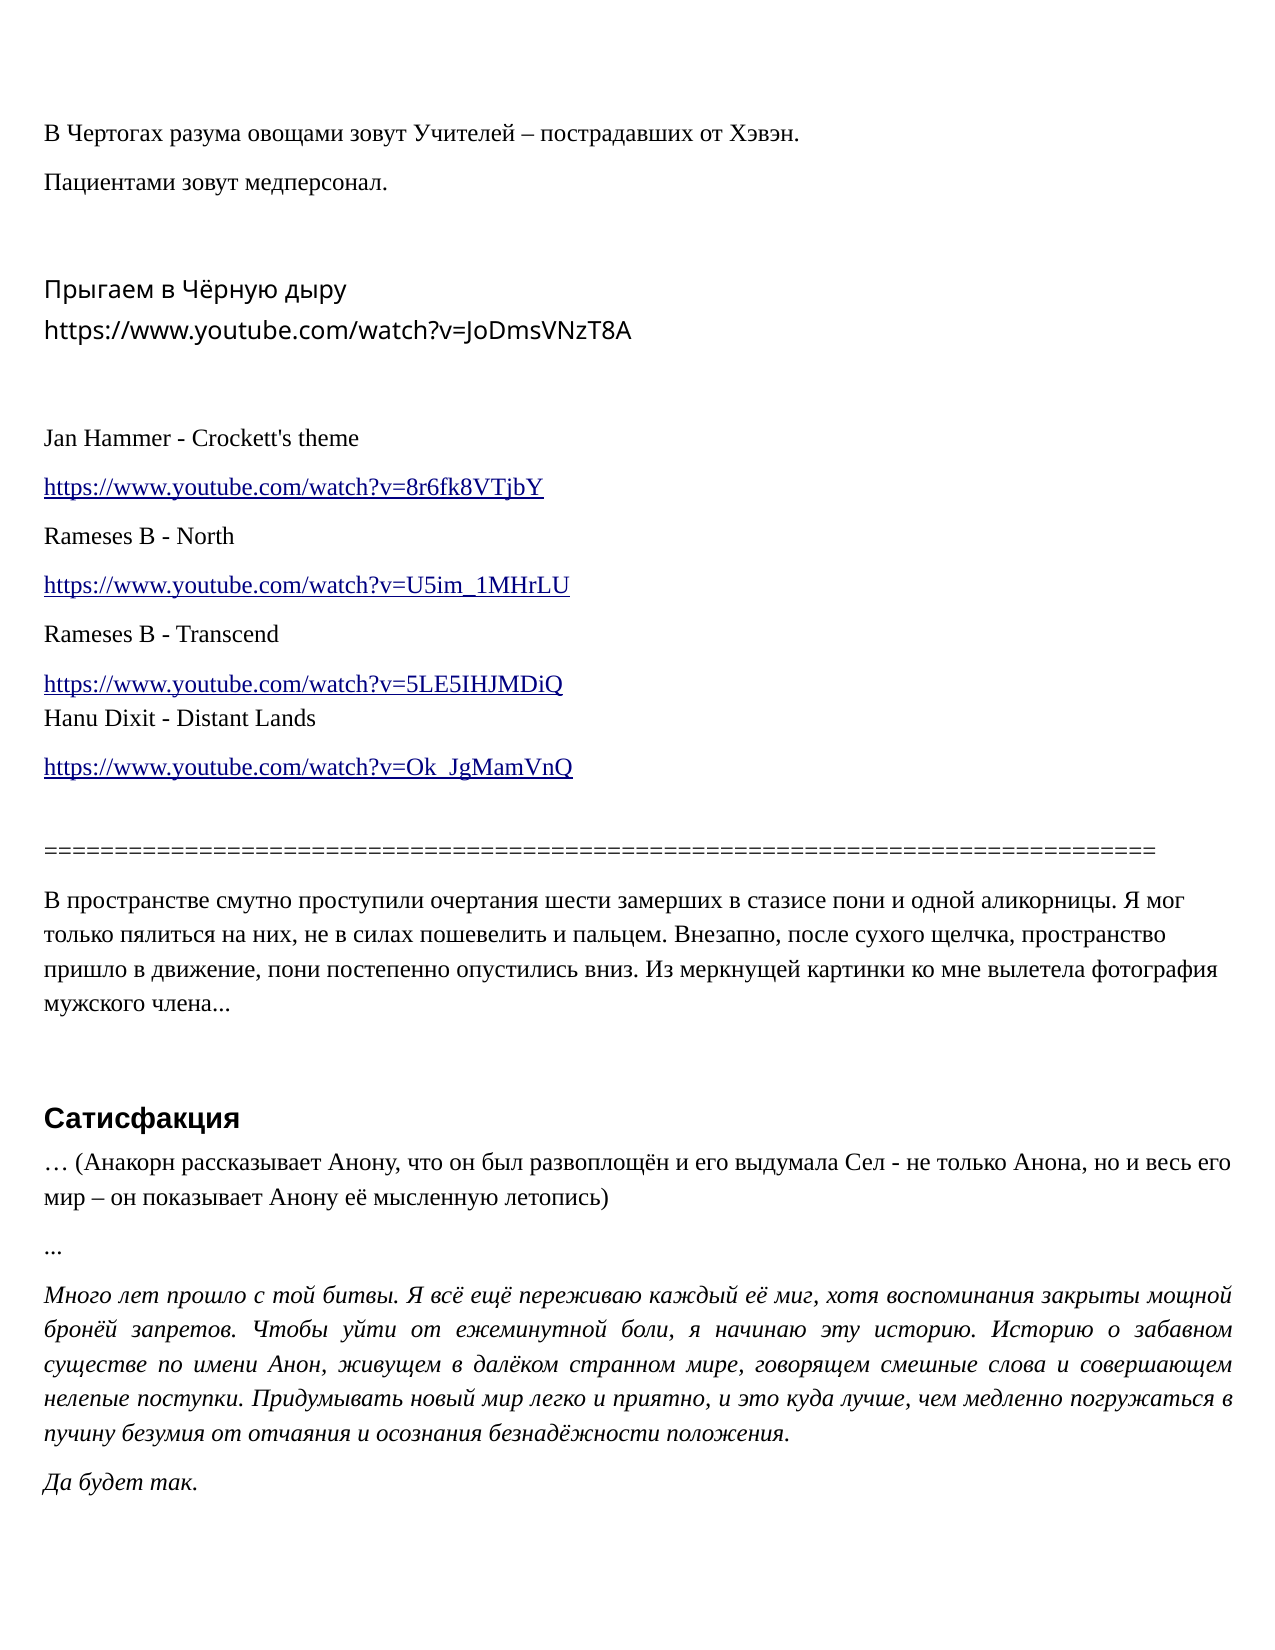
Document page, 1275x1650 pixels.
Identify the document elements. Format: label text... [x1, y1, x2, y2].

subtitle Сатисфакция [44, 1101, 1236, 1135]
text https://www.youtube.com/watch?v=8r6fk8VTjbY [44, 472, 1236, 501]
text https://www.youtube.com/watch?v=U5im_1MHrLU [44, 571, 1236, 599]
text https://www.youtube.com/watch?v=Ok_JgMamVnQ [44, 752, 1236, 815]
text Rameses B - North [44, 521, 1236, 550]
text Пациентами зовут медперсонал. [44, 167, 1236, 196]
text В Чертогах разума овощами зовут Учителей – пострадавших от Хэвэн. [44, 118, 1236, 147]
text https://www.youtube.com/watch?v=5LE5IHJMDiQ Hanu Dixit - Distant Lands [44, 669, 1236, 732]
text Rameses B - Transcend [44, 619, 1236, 648]
text Да будет так. [44, 1467, 1236, 1496]
text =============================================================================== [44, 836, 1236, 864]
text Jan Hammer - Crockett's theme [44, 423, 1236, 452]
text Много лет прошло с той битвы. Я всё ещё переживаю каждый её миг, хотя воспоминания закрыты мощной бронёй запретов. Чтобы уйти от ежеминутной боли, я начинаю эту историю. Историю о забавном существе по имени Анон, живущем в далёком странном мире, говорящем смешные слова и совершающем нелепые поступки. Придумывать новый мир легко и приятно, и это куда лучше, чем медленно погружаться в пучину безумия от отчаяния и осознания безнадёжности положения. [44, 1280, 1236, 1446]
text … (Анакорн рассказывает Анону, что он был развоплощён и его выдумала Сел - не только Анона, но и весь его мир – он показывает Анону её мысленную летопись) [44, 1147, 1236, 1210]
text Прыгаем в Чёрную дыру https://www.youtube.com/watch?v=JoDmsVNzT8A [44, 272, 1236, 347]
text В пространстве смутно проступили очертания шести замерших в стазисе пони и одной аликорницы. Я мог только пялиться на них, не в силах пошевелить и пальцем. Внезапно, после сухого щелчка, пространство пришло в движение, пони постепенно опустились вниз. Из меркнущей картинки ко мне вылетела фотография мужского члена... [44, 885, 1236, 1017]
text ... [44, 1231, 1236, 1259]
